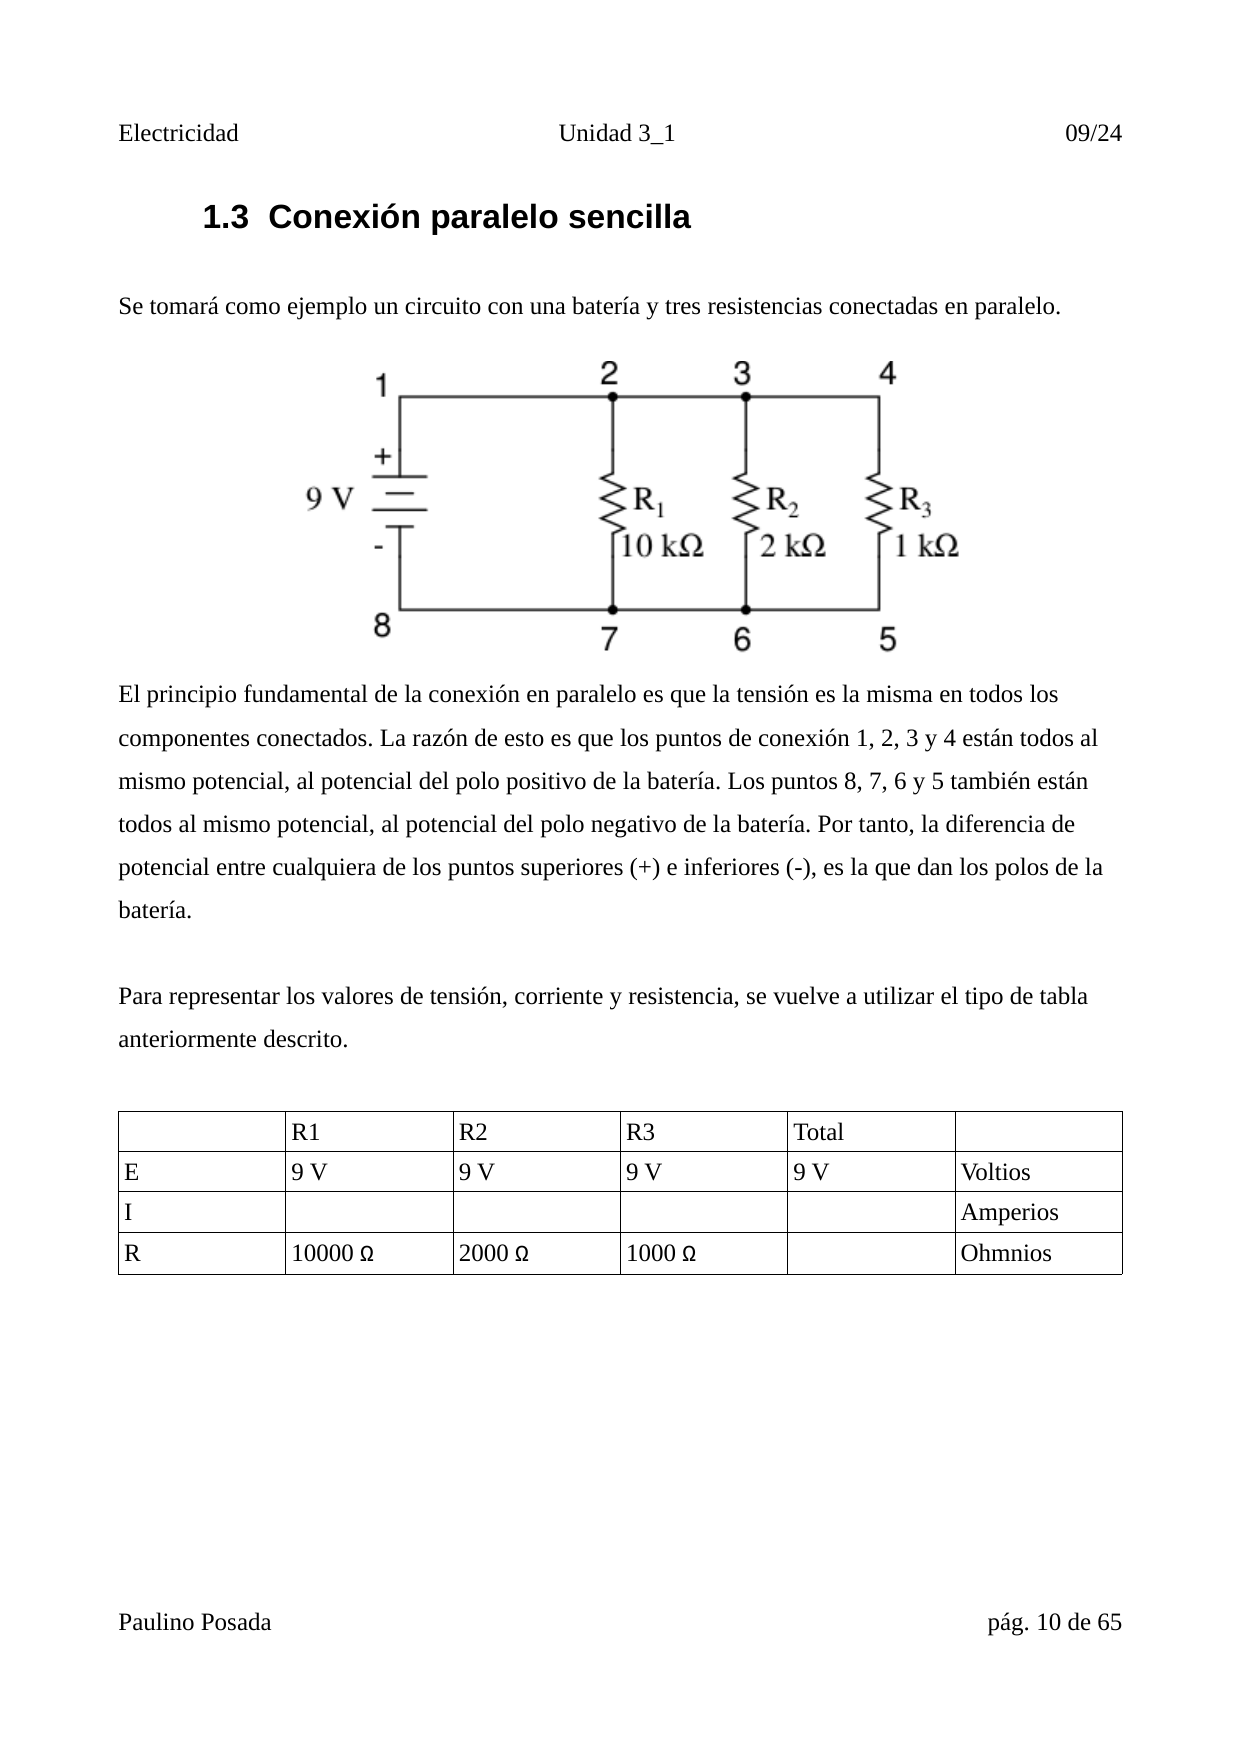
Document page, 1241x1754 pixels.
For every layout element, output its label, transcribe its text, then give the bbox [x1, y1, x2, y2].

table_header R1 [286, 1112, 453, 1151]
table_header R2 [454, 1112, 620, 1151]
picture [267, 361, 973, 657]
table_cell 9 V [621, 1152, 787, 1191]
table_cell 2000 Ω [454, 1233, 620, 1273]
table_cell [621, 1192, 787, 1232]
table_cell Amperios [956, 1192, 1122, 1232]
table_cell [788, 1192, 955, 1232]
table_cell 9 V [286, 1152, 453, 1191]
table_cell Ohmnios [956, 1233, 1122, 1273]
subtitle Conexión paralelo sencilla [193, 197, 1122, 236]
table_cell [286, 1192, 453, 1232]
text Se tomará como ejemplo un circuito con una batería y tres resistencias conectadas en paralelo. [118, 291, 1122, 320]
table_cell R [119, 1233, 285, 1273]
table_cell Voltios [956, 1152, 1122, 1191]
table_cell [788, 1233, 955, 1273]
text Para representar los valores de tensión, corriente y resistencia, se vuelve a utilizar el tipo de tabla anteriormente descrito. [118, 981, 1122, 1053]
table_cell [454, 1192, 620, 1232]
table_header [119, 1112, 285, 1151]
table_cell 9 V [788, 1152, 955, 1191]
table_header Total [788, 1112, 955, 1151]
table_cell E [119, 1152, 285, 1191]
table_cell 1000 Ω [621, 1233, 787, 1273]
table_header [956, 1112, 1122, 1151]
table_cell 10000 Ω [286, 1233, 453, 1273]
table_cell 9 V [454, 1152, 620, 1191]
table_cell I [119, 1192, 285, 1232]
table_header R3 [621, 1112, 787, 1151]
text El principio fundamental de la conexión en paralelo es que la tensión es la misma en todos los componentes conectados. La razón de esto es que los puntos de conexión 1, 2, 3 y 4 están todos al mismo potencial, al potencial del polo positivo de la batería. Los puntos 8, 7, 6 y 5 también están todos al mismo potencial, al potencial del polo negativo de la batería. Por tanto, la diferencia de potencial entre cualquiera de los puntos superiores (+) e inferiores (-), es la que dan los polos de la batería. [118, 679, 1122, 924]
